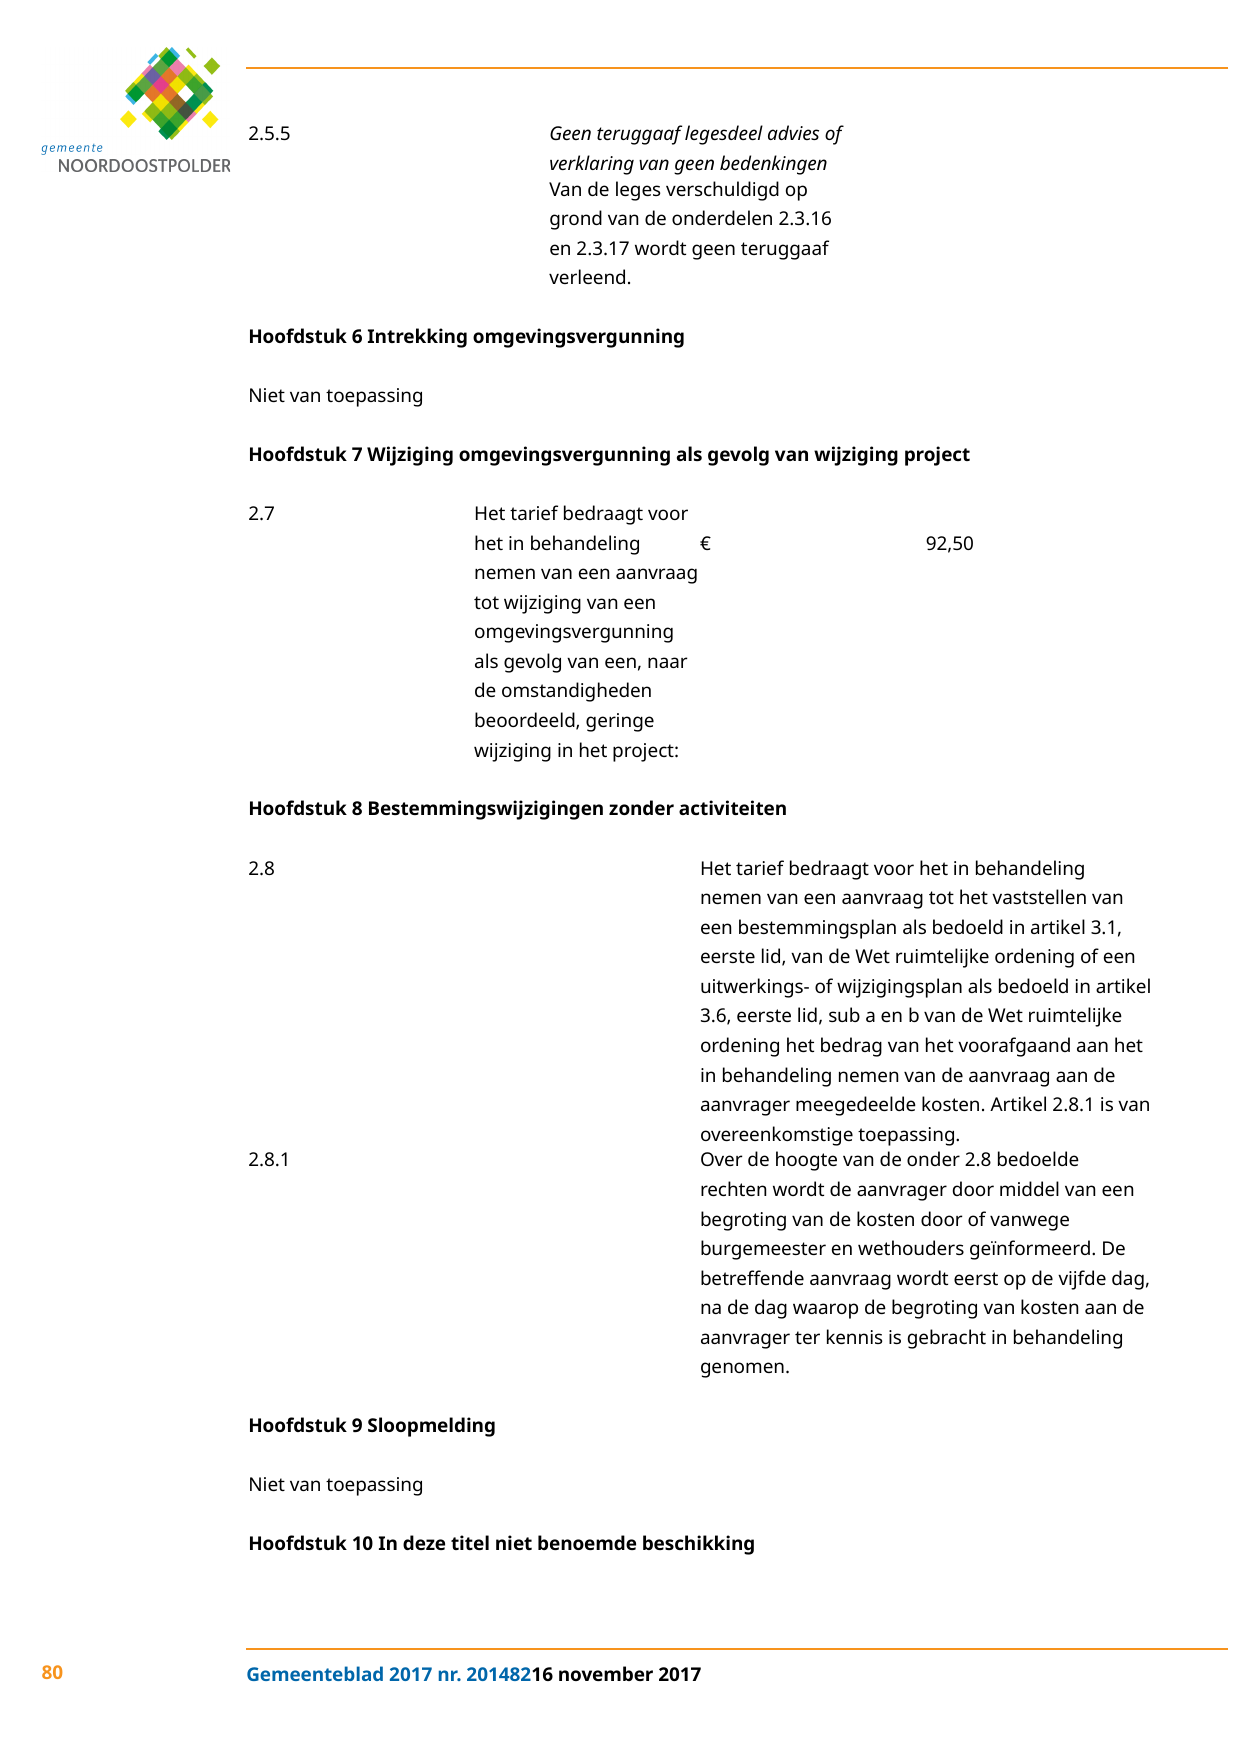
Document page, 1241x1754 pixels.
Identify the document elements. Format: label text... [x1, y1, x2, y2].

table_header € [700, 500, 926, 763]
table_cell Geen teruggaaf legesdeel advies of verklaring van geen bedenkingen [549, 121, 850, 176]
table_cell Over de hoogte van de onder 2.8 bedoelde rechten wordt de aanvrager door middel van een begroting van de kosten door of vanwege burgemeester en wethouders geïnformeerd. De betreffende aanvraag wordt eerst op de vijfde dag, na de dag waarop de begroting van kosten aan de aanvrager ter kennis is gebracht in behandeling genomen. [700, 1147, 1152, 1379]
text Hoofdstuk 8 Bestemmingswijzigingen zonder activiteiten [248, 795, 1152, 821]
text Hoofdstuk 9 Sloopmelding [248, 1412, 1152, 1438]
table_cell [248, 176, 549, 290]
table_cell [850, 121, 1152, 176]
table_cell 2.8.1 [248, 1147, 700, 1379]
text Hoofdstuk 6 Intrekking omgevingsvergunning [248, 323, 1152, 349]
table_header 92,50 [926, 500, 1152, 763]
table_cell [850, 176, 1152, 290]
table_header Niet van toepassing [248, 1472, 1152, 1497]
text Hoofdstuk 7 Wijziging omgevingsvergunning als gevolg van wijziging project [248, 441, 1152, 467]
picture [41, 47, 231, 172]
table_header Niet van toepassing [248, 383, 1152, 408]
table_cell [549, 95, 850, 121]
table_cell [248, 95, 549, 121]
table_cell Van de leges verschuldigd op grond van de onderdelen 2.3.16 en 2.3.17 wordt geen teruggaaf verleend. [549, 176, 850, 290]
table_cell 2.5.5 [248, 121, 549, 176]
table_header 2.8 [248, 855, 700, 1147]
table_header 2.7 [248, 500, 474, 763]
table_cell [850, 95, 1152, 121]
text Hoofdstuk 10 In deze titel niet benoemde beschikking [248, 1530, 1152, 1556]
table_header Het tarief bedraagt voor het in behandeling nemen van een aanvraag tot het vaststellen van een bestemmingsplan als bedoeld in artikel 3.1, eerste lid, van de Wet ruimtelijke ordening of een uitwerkings- of wijzigingsplan als bedoeld in artikel 3.6, eerste lid, sub a en b van de Wet ruimtelijke ordening het bedrag van het voorafgaand aan het in behandeling nemen van de aanvraag aan de aanvrager meegedeelde kosten. Artikel 2.8.1 is van overeenkomstige toepassing. [700, 855, 1152, 1147]
table_header Het tarief bedraagt voor het in behandeling nemen van een aanvraag tot wijziging van een omgevingsvergunning als gevolg van een, naar de omstandigheden beoordeeld, geringe wijziging in het project: [474, 500, 700, 763]
